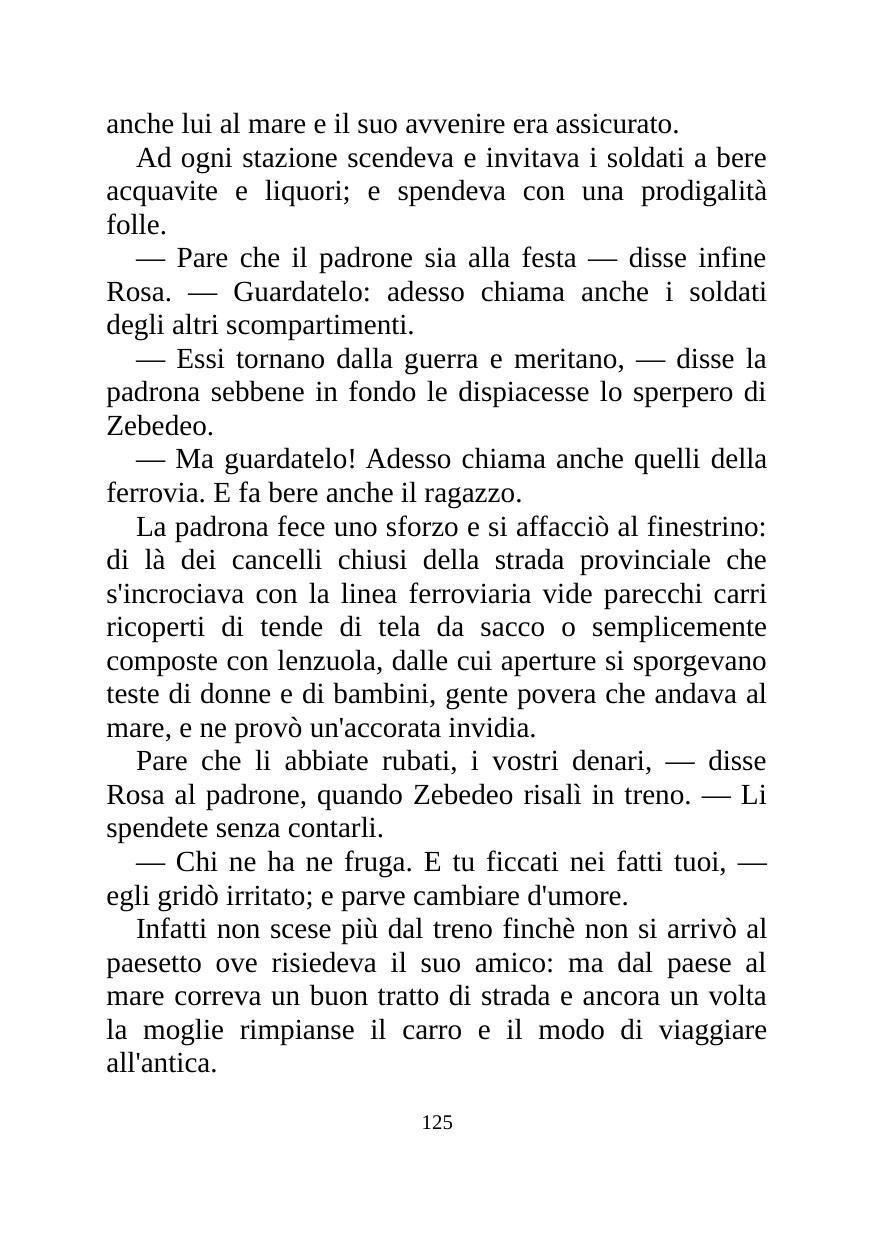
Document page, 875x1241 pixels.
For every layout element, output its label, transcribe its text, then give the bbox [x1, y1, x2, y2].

text — Ma guardatelo! Adesso chiama anche quelli della ferrovia. E fa bere anche il ragazzo. [106, 442, 768, 509]
text Pare che li abbiate rubati, i vostri denari, — disse Rosa al padrone, quando Zebedeo risalì in treno. — Li spendete senza contarli. [106, 743, 768, 844]
text Infatti non scese più dal treno finchè non si arrivò al paesetto ove risiedeva il suo amico: ma dal paese al mare correva un buon tratto di strada e ancora un volta la moglie rimpianse il carro e il modo di viaggiare all'antica. [106, 911, 768, 1079]
text — Chi ne ha ne fruga. E tu ficcati nei fatti tuoi, — egli gridò irritato; e parve cambiare d'umore. [106, 844, 768, 911]
text — Pare che il padrone sia alla festa — disse infine Rosa. — Guardatelo: adesso chiama anche i soldati degli altri scompartimenti. [106, 240, 768, 341]
text anche lui al mare e il suo avvenire era assicurato. [106, 106, 768, 140]
text — Essi tornano dalla guerra e meritano, — disse la padrona sebbene in fondo le dispiacesse lo sperpero di Zebedeo. [106, 341, 768, 442]
text Ad ogni stazione scendeva e invitava i soldati a bere acquavite e liquori; e spendeva con una prodigalità folle. [106, 140, 768, 240]
text La padrona fece uno sforzo e si affacciò al finestrino: di là dei cancelli chiusi della strada provinciale che s'incrociava con la linea ferroviaria vide parecchi carri ricoperti di tende di tela da sacco o semplicemente composte con lenzuola, dalle cui aperture si sporgevano teste di donne e di bambini, gente povera che andava al mare, e ne provò un'accorata invidia. [106, 509, 768, 743]
